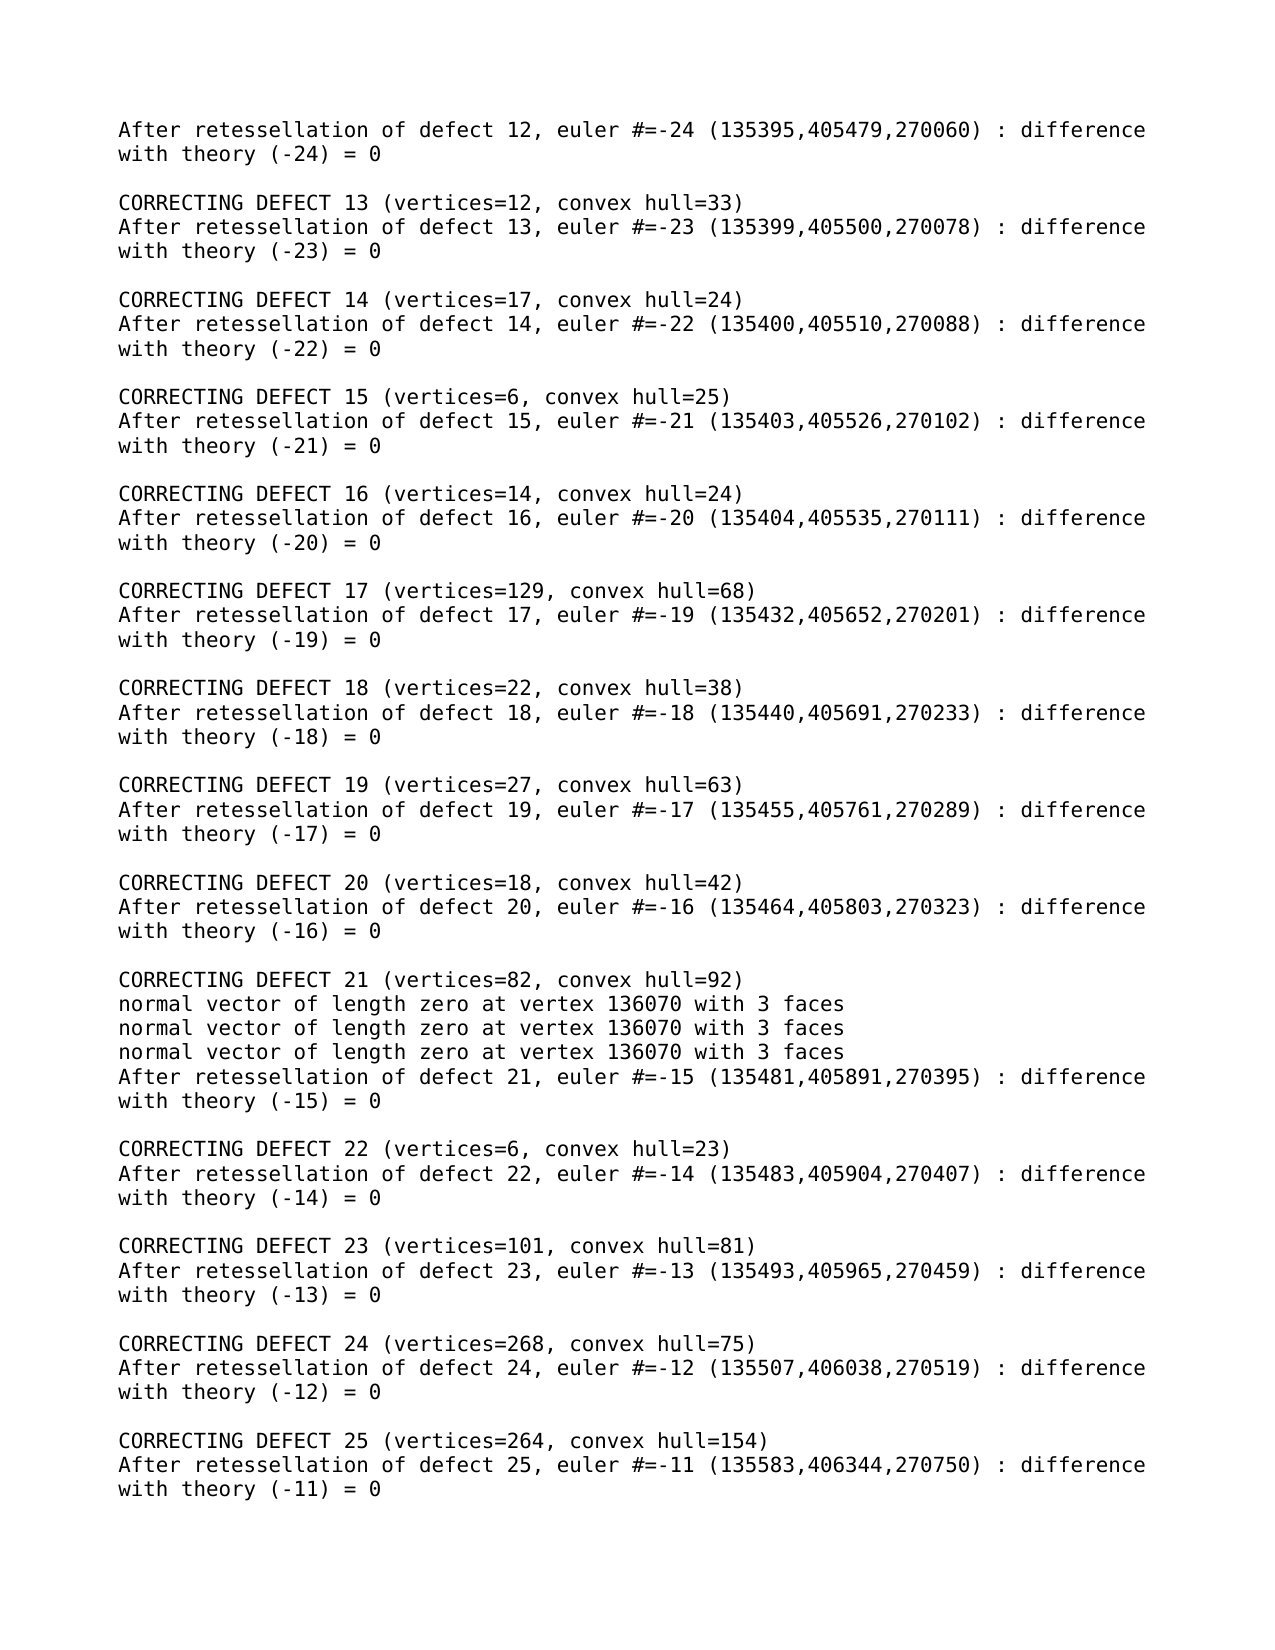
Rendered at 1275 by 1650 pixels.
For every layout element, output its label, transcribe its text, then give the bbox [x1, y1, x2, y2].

text CORRECTING DEFECT 23 (vertices=101, convex hull=81) [118, 1234, 1157, 1259]
text After retessellation of defect 15, euler #=-21 (135403,405526,270102) : difference with theory (-21) = 0 [118, 409, 1157, 458]
text After retessellation of defect 21, euler #=-15 (135481,405891,270395) : difference with theory (-15) = 0 [118, 1065, 1157, 1113]
text CORRECTING DEFECT 21 (vertices=82, convex hull=92) [118, 968, 1157, 992]
text normal vector of length zero at vertex 136070 with 3 faces [118, 992, 1157, 1016]
text CORRECTING DEFECT 17 (vertices=129, convex hull=68) [118, 579, 1157, 603]
text normal vector of length zero at vertex 136070 with 3 faces [118, 1040, 1157, 1065]
text CORRECTING DEFECT 19 (vertices=27, convex hull=63) [118, 773, 1157, 798]
text CORRECTING DEFECT 18 (vertices=22, convex hull=38) [118, 676, 1157, 701]
text After retessellation of defect 13, euler #=-23 (135399,405500,270078) : difference with theory (-23) = 0 [118, 215, 1157, 264]
text After retessellation of defect 18, euler #=-18 (135440,405691,270233) : difference with theory (-18) = 0 [118, 701, 1157, 749]
text CORRECTING DEFECT 15 (vertices=6, convex hull=25) [118, 385, 1157, 409]
text CORRECTING DEFECT 14 (vertices=17, convex hull=24) [118, 288, 1157, 312]
text CORRECTING DEFECT 13 (vertices=12, convex hull=33) [118, 191, 1157, 215]
text After retessellation of defect 16, euler #=-20 (135404,405535,270111) : difference with theory (-20) = 0 [118, 506, 1157, 555]
text After retessellation of defect 24, euler #=-12 (135507,406038,270519) : difference with theory (-12) = 0 [118, 1356, 1157, 1404]
text After retessellation of defect 14, euler #=-22 (135400,405510,270088) : difference with theory (-22) = 0 [118, 312, 1157, 361]
text After retessellation of defect 22, euler #=-14 (135483,405904,270407) : difference with theory (-14) = 0 [118, 1162, 1157, 1210]
text After retessellation of defect 12, euler #=-24 (135395,405479,270060) : difference with theory (-24) = 0 [118, 118, 1157, 167]
text After retessellation of defect 19, euler #=-17 (135455,405761,270289) : difference with theory (-17) = 0 [118, 798, 1157, 846]
text After retessellation of defect 17, euler #=-19 (135432,405652,270201) : difference with theory (-19) = 0 [118, 603, 1157, 652]
text CORRECTING DEFECT 22 (vertices=6, convex hull=23) [118, 1137, 1157, 1162]
text After retessellation of defect 23, euler #=-13 (135493,405965,270459) : difference with theory (-13) = 0 [118, 1259, 1157, 1307]
text normal vector of length zero at vertex 136070 with 3 faces [118, 1016, 1157, 1040]
text After retessellation of defect 20, euler #=-16 (135464,405803,270323) : difference with theory (-16) = 0 [118, 895, 1157, 943]
text CORRECTING DEFECT 20 (vertices=18, convex hull=42) [118, 871, 1157, 895]
text CORRECTING DEFECT 16 (vertices=14, convex hull=24) [118, 482, 1157, 506]
text CORRECTING DEFECT 24 (vertices=268, convex hull=75) [118, 1332, 1157, 1356]
text After retessellation of defect 25, euler #=-11 (135583,406344,270750) : difference with theory (-11) = 0 [118, 1453, 1157, 1502]
text CORRECTING DEFECT 25 (vertices=264, convex hull=154) [118, 1429, 1157, 1453]
